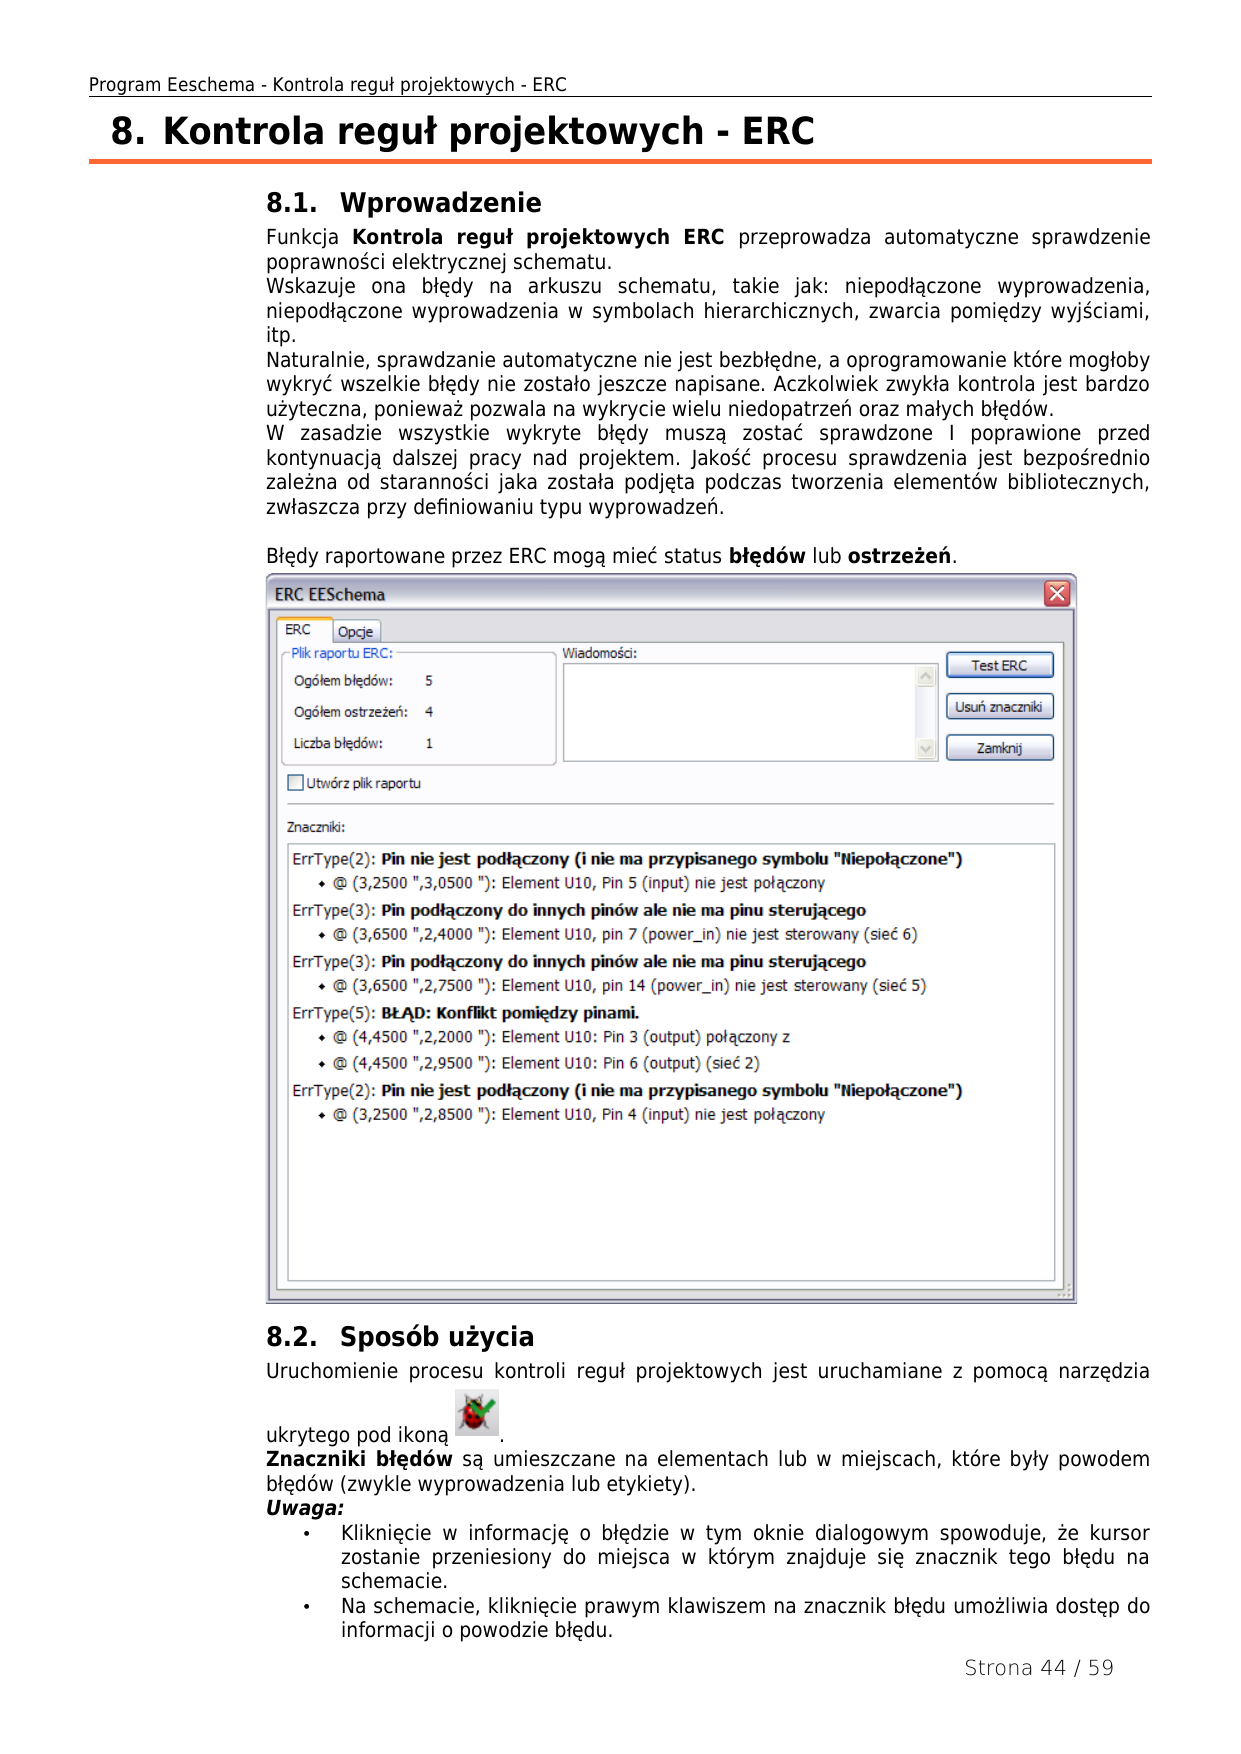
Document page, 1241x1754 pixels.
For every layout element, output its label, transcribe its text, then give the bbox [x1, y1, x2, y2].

text Uruchomienie procesu kontroli reguł projektowych jest uruchamiane z pomocą narzędzia ukrytego pod ikoną . [266, 1359, 1152, 1447]
text Znaczniki błędów są umieszczane na elementach lub w miejscach, które były powodem błędów (zwykle wyprowadzenia lub etykiety). [266, 1447, 1152, 1496]
text Wskazuje ona błędy na arkuszu schematu, takie jak: niepodłączone wyprowadzenia, niepodłączone wyprowadzenia w symbolach hierarchicznych, zwarcia pomiędzy wyjściami, itp. [266, 274, 1152, 348]
picture [265, 573, 1078, 1304]
list Na schemacie, kliknięcie prawym klawiszem na znacznik błędu umożliwia dostęp do informacji o powodzie błędu. [303, 1594, 1152, 1643]
text Uwaga: [266, 1496, 1152, 1520]
subtitle Sposób użycia [266, 1322, 1152, 1353]
text W zasadzie wszystkie wykryte błędy muszą zostać sprawdzone I poprawione przed kontynuacją dalszej pracy nad projektem. Jakość procesu sprawdzenia jest bezpośrednio zależna od staranności jaka została podjęta podczas tworzenia elementów bibliotecznych, zwłaszcza przy definiowaniu typu wyprowadzeń. [266, 421, 1152, 519]
picture [455, 1389, 499, 1436]
list Kliknięcie w informację o błędzie w tym oknie dialogowym spowoduje, że kursor zostanie przeniesiony do miejsca w którym znajduje się znacznik tego błędu na schemacie. [303, 1520, 1152, 1594]
text Naturalnie, sprawdzanie automatyczne nie jest bezbłędne, a oprogramowanie które mogłoby wykryć wszelkie błędy nie zostało jeszcze napisane. Aczkolwiek zwykła kontrola jest bardzo użyteczna, ponieważ pozwala na wykrycie wielu niedopatrzeń oraz małych błędów. [266, 348, 1152, 421]
text Funkcja Kontrola reguł projektowych ERC przeprowadza automatyczne sprawdzenie poprawności elektrycznej schematu. [266, 225, 1152, 274]
subtitle Wprowadzenie [266, 188, 1152, 219]
subtitle Kontrola reguł projektowych - ERC [88, 103, 1152, 164]
text Błędy raportowane przez ERC mogą mieć status błędów lub ostrzeżeń. [266, 543, 1152, 568]
